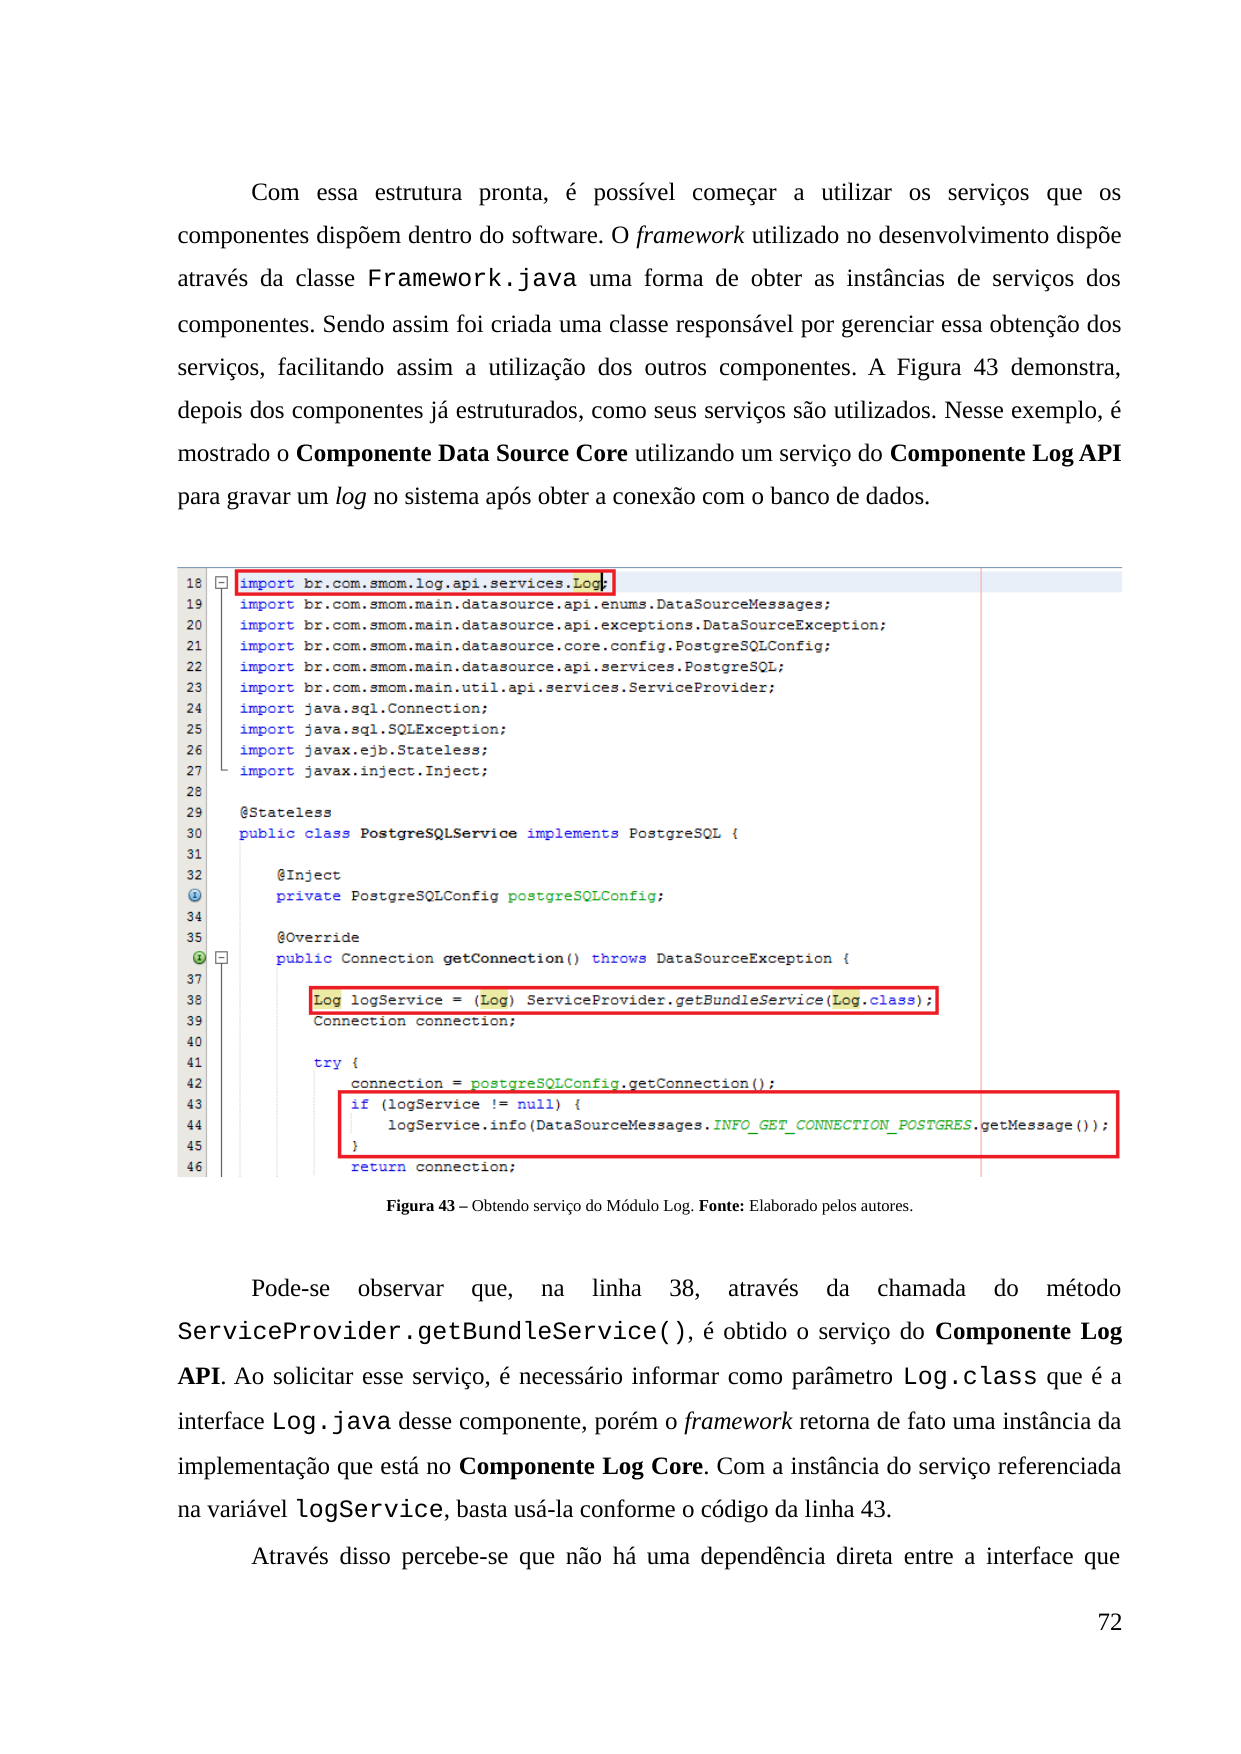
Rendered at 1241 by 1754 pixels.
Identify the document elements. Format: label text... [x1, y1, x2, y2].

text Figura 43 – Obtendo serviço do Módulo Log. Fonte: Elaborado pelos autores. [177, 1196, 1122, 1215]
text Através disso percebe-se que não há uma dependência direta entre a interface que [177, 1541, 1122, 1569]
text Com essa estrutura pronta, é possível começar a utilizar os serviços que os componentes dispõem dentro do software. O framework utilizado no desenvolvimento dispõe através da classe Framework.java uma forma de obter as instâncias de serviços dos componentes. Sendo assim foi criada uma classe responsável por gerenciar essa obtenção dos serviços, facilitando assim a utilização dos outros componentes. A Figura 43 demonstra, depois dos componentes já estruturados, como seus serviços são utilizados. Nesse exemplo, é mostrado o Componente Data Source Core utilizando um serviço do Componente Log API para gravar um log no sistema após obter a conexão com o banco de dados. [177, 177, 1122, 510]
picture [177, 567, 1123, 1177]
text Pode-se observar que, na linha 38, através da chamada do método ServiceProvider.getBundleService(), é obtido o serviço do Componente Log API. Ao solicitar esse serviço, é necessário informar como parâmetro Log.class que é a interface Log.java desse componente, porém o framework retorna de fato uma instância da implementação que está no Componente Log Core. Com a instância do serviço referenciada na variável logService, basta usá-la conforme o código da linha 43. [177, 1273, 1122, 1525]
